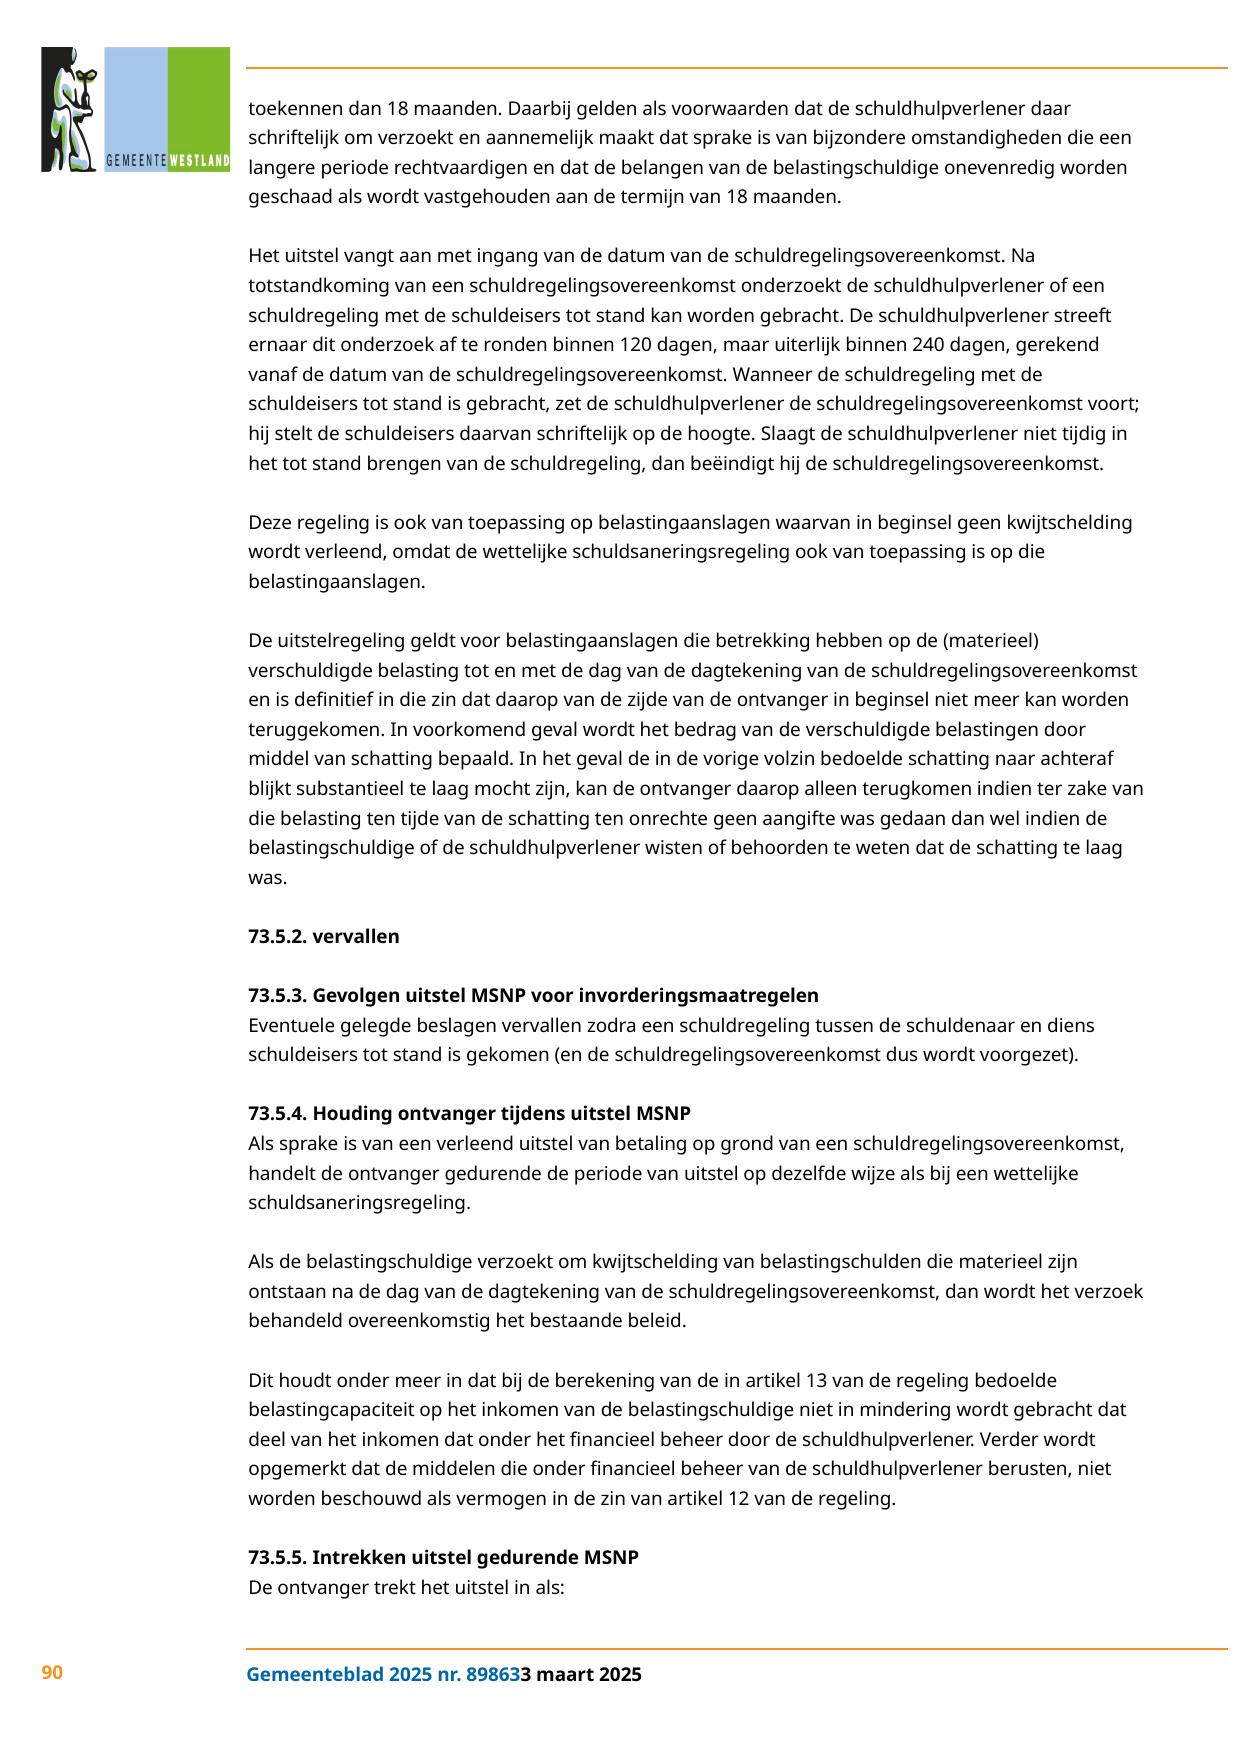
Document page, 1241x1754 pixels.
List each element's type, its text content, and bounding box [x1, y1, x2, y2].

text 73.5.5. Intrekken uitstel gedurende MSNP [248, 1544, 1152, 1570]
text De ontvanger trekt het uitstel in als: [248, 1574, 1152, 1600]
text Als sprake is van een verleend uitstel van betaling op grond van een schuldregelingsovereenkomst, handelt de ontvanger gedurende de periode van uitstel op dezelfde wijze als bij een wettelijke schuldsaneringsregeling. [248, 1130, 1152, 1215]
text De uitstelregeling geldt voor belastingaanslagen die betrekking hebben op de (materieel) verschuldigde belasting tot en met de dag van de dagtekening van de schuldregelingsovereenkomst en is definitief in die zin dat daarop van de zijde van de ontvanger in beginsel niet meer kan worden teruggekomen. In voorkomend geval wordt het bedrag van de verschuldigde belastingen door middel van schatting bepaald. In het geval de in de vorige volzin bedoelde schatting naar achteraf blijkt substantieel te laag mocht zijn, kan de ontvanger daarop alleen terugkomen indien ter zake van die belasting ten tijde van de schatting ten onrechte geen aangifte was gedaan dan wel indien de belastingschuldige of de schuldhulpverlener wisten of behoorden te weten dat de schatting te laag was. [248, 627, 1152, 890]
picture [41, 47, 231, 172]
text Het uitstel vangt aan met ingang van de datum van de schuldregelingsovereenkomst. Na totstandkoming van een schuldregelingsovereenkomst onderzoekt de schuldhulpverlener of een schuldregeling met de schuldeisers tot stand kan worden gebracht. De schuldhulpverlener streeft ernaar dit onderzoek af te ronden binnen 120 dagen, maar uiterlijk binnen 240 dagen, gerekend vanaf de datum van de schuldregelingsovereenkomst. Wanneer de schuldregeling met de schuldeisers tot stand is gebracht, zet de schuldhulpverlener de schuldregelingsovereenkomst voort; hij stelt de schuldeisers daarvan schriftelijk op de hoogte. Slaagt de schuldhulpverlener niet tijdig in het tot stand brengen van de schuldregeling, dan beëindigt hij de schuldregelingsovereenkomst. [248, 243, 1152, 476]
text Deze regeling is ook van toepassing op belastingaanslagen waarvan in beginsel geen kwijtschelding wordt verleend, omdat de wettelijke schuldsaneringsregeling ook van toepassing is op die belastingaanslagen. [248, 509, 1152, 594]
text Dit houdt onder meer in dat bij de berekening van de in artikel 13 van de regeling bedoelde belastingcapaciteit op het inkomen van de belastingschuldige niet in mindering wordt gebracht dat deel van het inkomen dat onder het financieel beheer door de schuldhulpverlener. Verder wordt opgemerkt dat de middelen die onder financieel beheer van de schuldhulpverlener berusten, niet worden beschouwd als vermogen in de zin van artikel 12 van de regeling. [248, 1367, 1152, 1511]
text Eventuele gelegde beslagen vervallen zodra een schuldregeling tussen de schuldenaar en diens schuldeisers tot stand is gekomen (en de schuldregelingsovereenkomst dus wordt voorgezet). [248, 1012, 1152, 1067]
text Als de belastingschuldige verzoekt om kwijtschelding van belastingschulden die materieel zijn ontstaan na de dag van de dagtekening van de schuldregelingsovereenkomst, dan wordt het verzoek behandeld overeenkomstig het bestaande beleid. [248, 1248, 1152, 1333]
text 73.5.2. vervallen [248, 923, 1152, 949]
text toekennen dan 18 maanden. Daarbij gelden als voorwaarden dat de schuldhulpverlener daar schriftelijk om verzoekt en aannemelijk maakt dat sprake is van bijzondere omstandigheden die een langere periode rechtvaardigen en dat de belangen van de belastingschuldige onevenredig worden geschaad als wordt vastgehouden aan de termijn van 18 maanden. [248, 95, 1152, 209]
text 73.5.3. Gevolgen uitstel MSNP voor invorderingsmaatregelen [248, 982, 1152, 1008]
text 73.5.4. Houding ontvanger tijdens uitstel MSNP [248, 1101, 1152, 1126]
